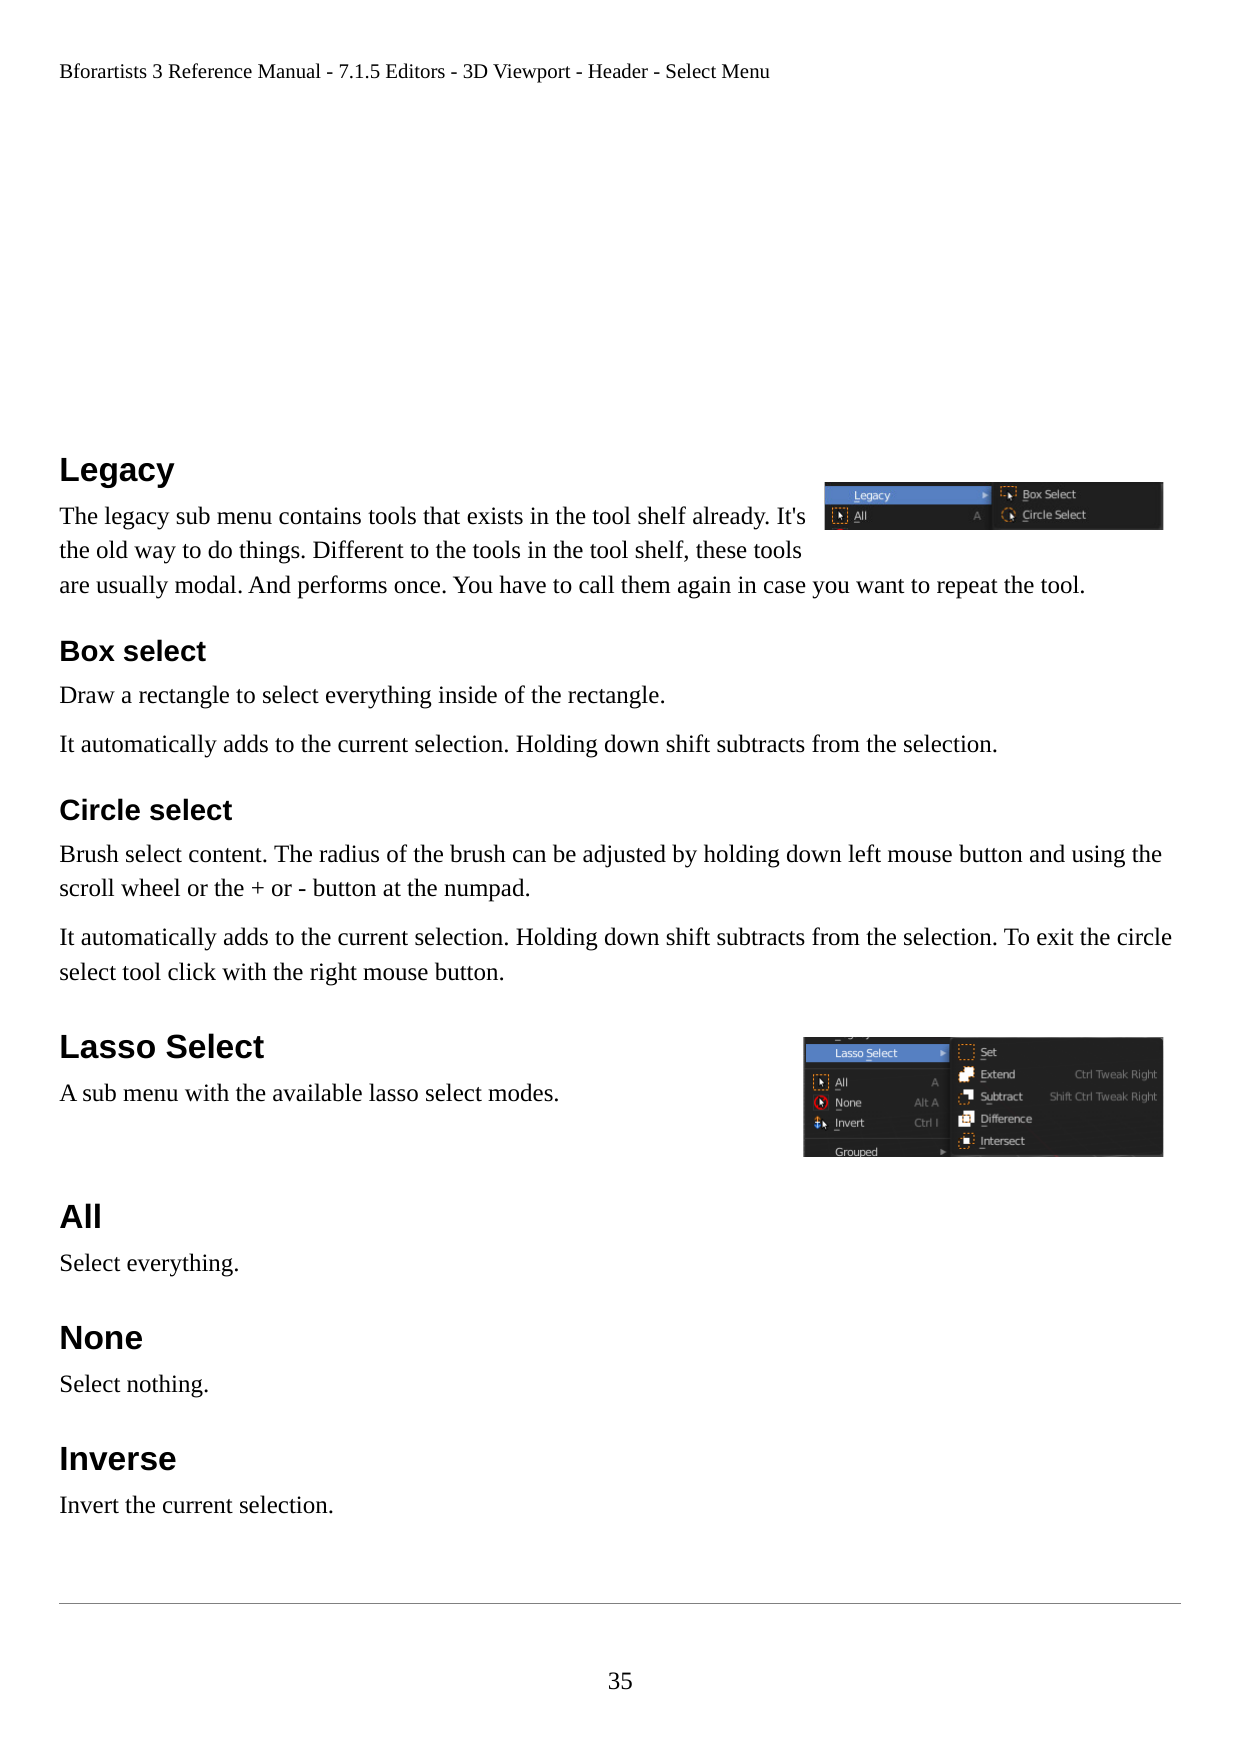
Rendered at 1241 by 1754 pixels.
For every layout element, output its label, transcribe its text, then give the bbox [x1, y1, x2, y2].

text Select nothing. [59, 1369, 1181, 1398]
text A sub menu with the available lasso select modes. [59, 1078, 803, 1106]
text Draw a rectangle to select everything inside of the rectangle. [59, 680, 1181, 708]
text Invert the current selection. [59, 1490, 1181, 1519]
picture [824, 482, 1164, 530]
text Select everything. [59, 1248, 1181, 1277]
subtitle Legacy [59, 450, 1181, 488]
picture [803, 1037, 1164, 1157]
subtitle Box select [59, 633, 1181, 667]
subtitle Circle select [59, 792, 1181, 826]
text The legacy sub menu contains tools that exists in the tool shelf already. It's the old way to do things. Different to the tools in the tool shelf, these tools are usually modal. And performs once. You have to call them again in case you want to repeat the tool. [59, 501, 1181, 598]
subtitle None [59, 1318, 1181, 1356]
subtitle Inverse [59, 1439, 1181, 1477]
subtitle All [59, 1197, 1181, 1235]
text Brush select content. The radius of the brush can be adjusted by holding down left mouse button and using the scroll wheel or the + or - button at the numpad. [59, 839, 1181, 902]
subtitle Lasso Select [59, 1027, 1181, 1065]
text It automatically adds to the current selection. Holding down shift subtracts from the selection. [59, 729, 1181, 757]
text It automatically adds to the current selection. Holding down shift subtracts from the selection. To exit the circle select tool click with the right mouse button. [59, 922, 1181, 985]
